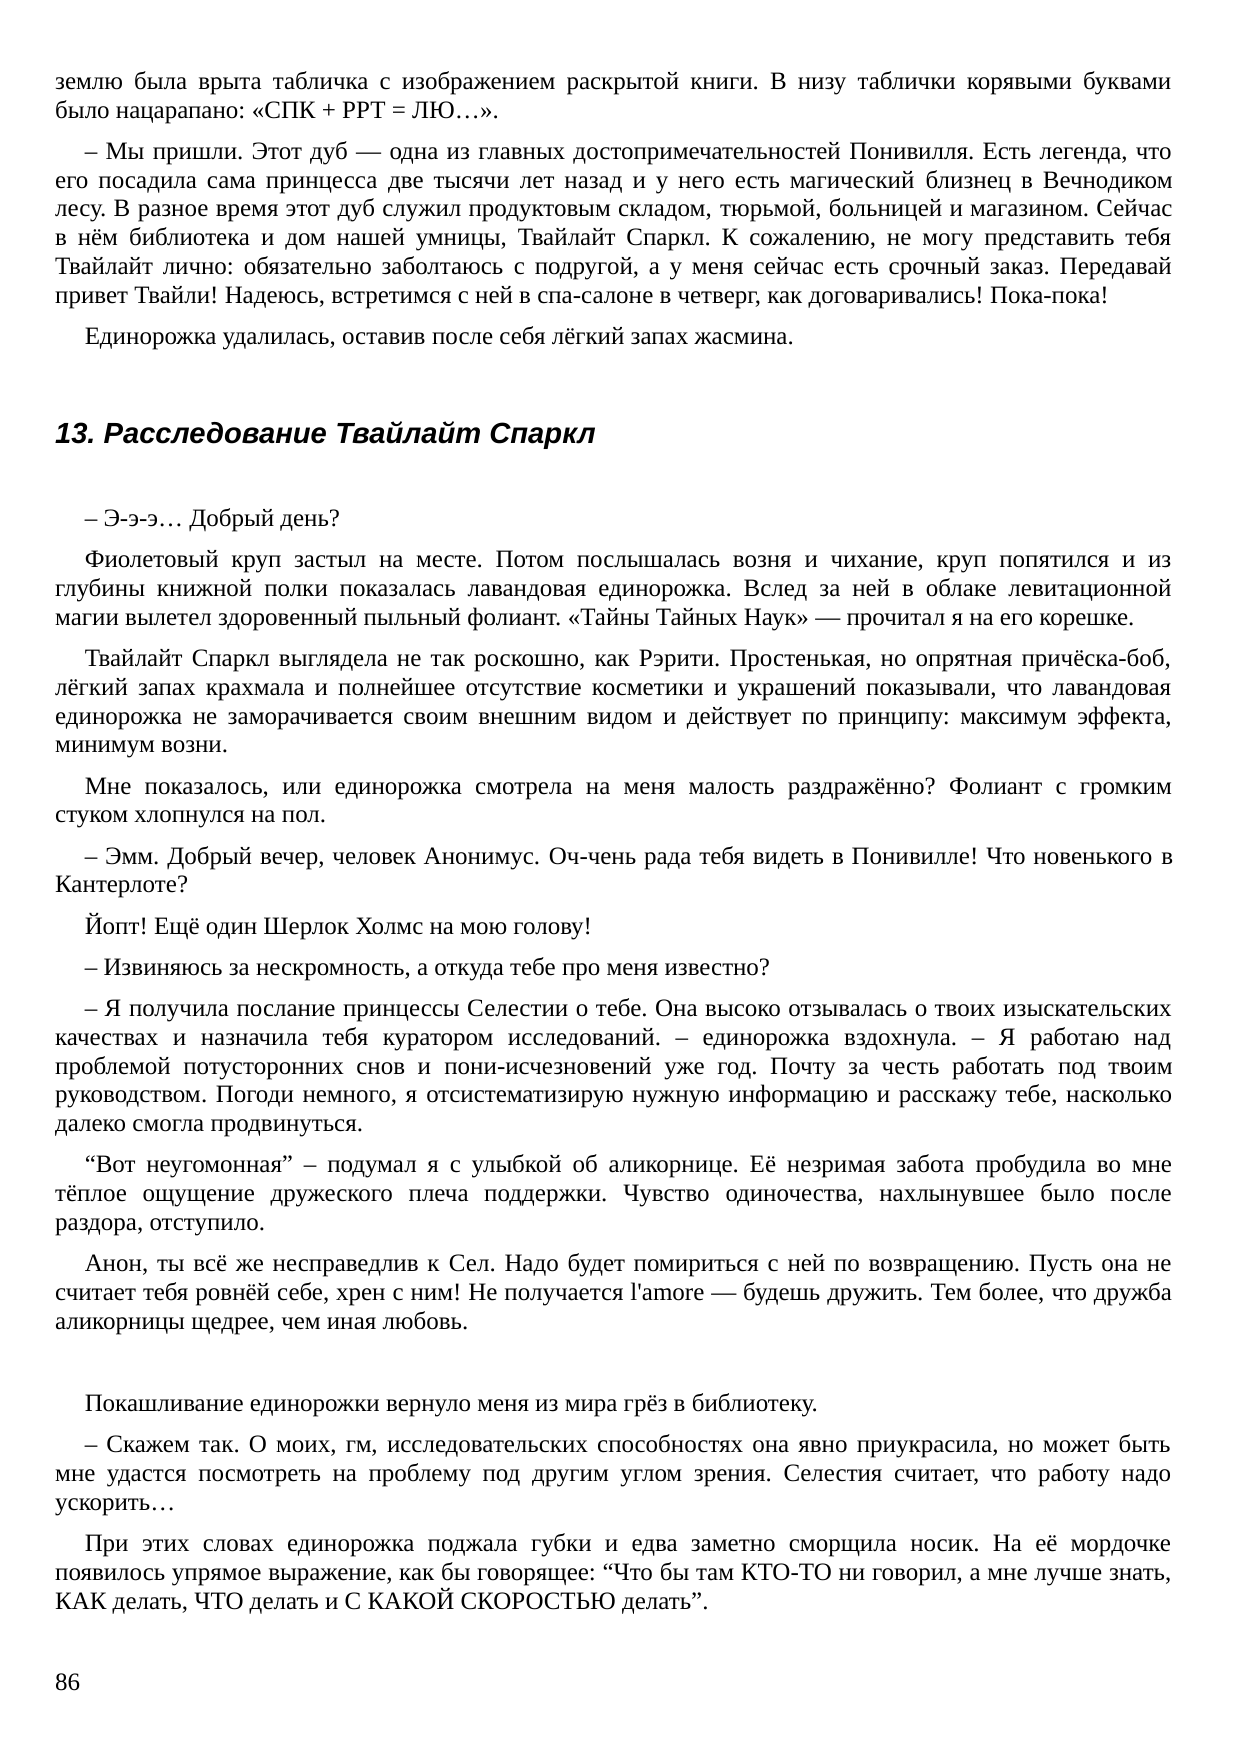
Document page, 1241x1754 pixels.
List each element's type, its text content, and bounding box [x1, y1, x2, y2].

text При этих словах единорожка поджала губки и едва заметно сморщила носик. На её мордочке появилось упрямое выражение, как бы говорящее: “Что бы там КТО-ТО ни говорил, а мне лучше знать, КАК делать, ЧТО делать и С КАКОЙ СКОРОСТЬЮ делать”. [55, 1528, 1173, 1614]
text Мне показалось, или единорожка смотрела на меня малость раздражённо? Фолиант с громким стуком хлопнулся на пол. [55, 771, 1173, 828]
text Твайлайт Спаркл выглядела не так роскошно, как Рэрити. Простенькая, но опрятная причёска-боб, лёгкий запах крахмала и полнейшее отсутствие косметики и украшений показывали, что лавандовая единорожка не заморачивается своим внешним видом и действует по принципу: максимум эффекта, минимум возни. [55, 643, 1173, 758]
text Фиолетовый круп застыл на месте. Потом послышалась возня и чихание, круп попятился и из глубины книжной полки показалась лавандовая единорожка. Вслед за ней в облаке левитационной магии вылетел здоровенный пыльный фолиант. «Тайны Тайных Наук» — прочитал я на его корешке. [55, 544, 1173, 631]
subtitle 13. Расследование Твайлайт Спаркл [55, 416, 1173, 449]
text – Извиняюсь за нескромность, а откуда тебе про меня известно? [55, 952, 1173, 981]
text Йопт! Ещё один Шерлок Холмс на мою голову! [55, 911, 1173, 939]
text землю была врыта табличка с изображением раскрытой книги. В низу таблички корявыми буквами было нацарапано: «СПК + РРТ = ЛЮ…». [55, 66, 1173, 123]
text – Мы пришли. Этот дуб — одна из главных достопримечательностей Понивилля. Есть легенда, что его посадила сама принцесса две тысячи лет назад и у него есть магический близнец в Вечнодиком лесу. В разное время этот дуб служил продуктовым складом, тюрьмой, больницей и магазином. Сейчас в нём библиотека и дом нашей умницы, Твайлайт Спаркл. К сожалению, не могу представить тебя Твайлайт лично: обязательно заболтаюсь с подругой, а у меня сейчас есть срочный заказ. Передавай привет Твайли! Надеюсь, встретимся с ней в спа-салоне в четверг, как договаривались! Пока-пока! [55, 136, 1173, 308]
text – Скажем так. О моих, гм, исследовательских способностях она явно приукрасила, но может быть мне удастся посмотреть на проблему под другим углом зрения. Селестия считает, что работу надо ускорить… [55, 1429, 1173, 1516]
text Анон, ты всё же несправедлив к Сел. Надо будет помириться с ней по возвращению. Пусть она не считает тебя ровнёй себе, хрен с ним! Не получается l'amore — будешь дружить. Тем более, что дружба аликорницы щедрее, чем иная любовь. [55, 1248, 1173, 1334]
text – Эмм. Добрый вечер, человек Анонимус. Оч-чень рада тебя видеть в Понивилле! Что новенького в Кантерлоте? [55, 841, 1173, 898]
text – Я получила послание принцессы Селестии о тебе. Она высоко отзывалась о твоих изыскательских качествах и назначила тебя куратором исследований. – единорожка вздохнула. – Я работаю над проблемой потусторонних снов и пони-исчезновений уже год. Почту за честь работать под твоим руководством. Погоди немного, я отсистематизирую нужную информацию и расскажу тебе, насколько далеко смогла продвинуться. [55, 993, 1173, 1137]
text “Вот неугомонная” – подумал я с улыбкой об аликорнице. Её незримая забота пробудила во мне тёплое ощущение дружеского плеча поддержки. Чувство одиночества, нахлынувшее было после раздора, отступило. [55, 1149, 1173, 1236]
text Единорожка удалилась, оставив после себя лёгкий запах жасмина. [55, 321, 1173, 350]
text Покашливание единорожки вернуло меня из мира грёз в библиотеку. [55, 1388, 1173, 1417]
text – Э-э-э… Добрый день? [55, 503, 1173, 532]
